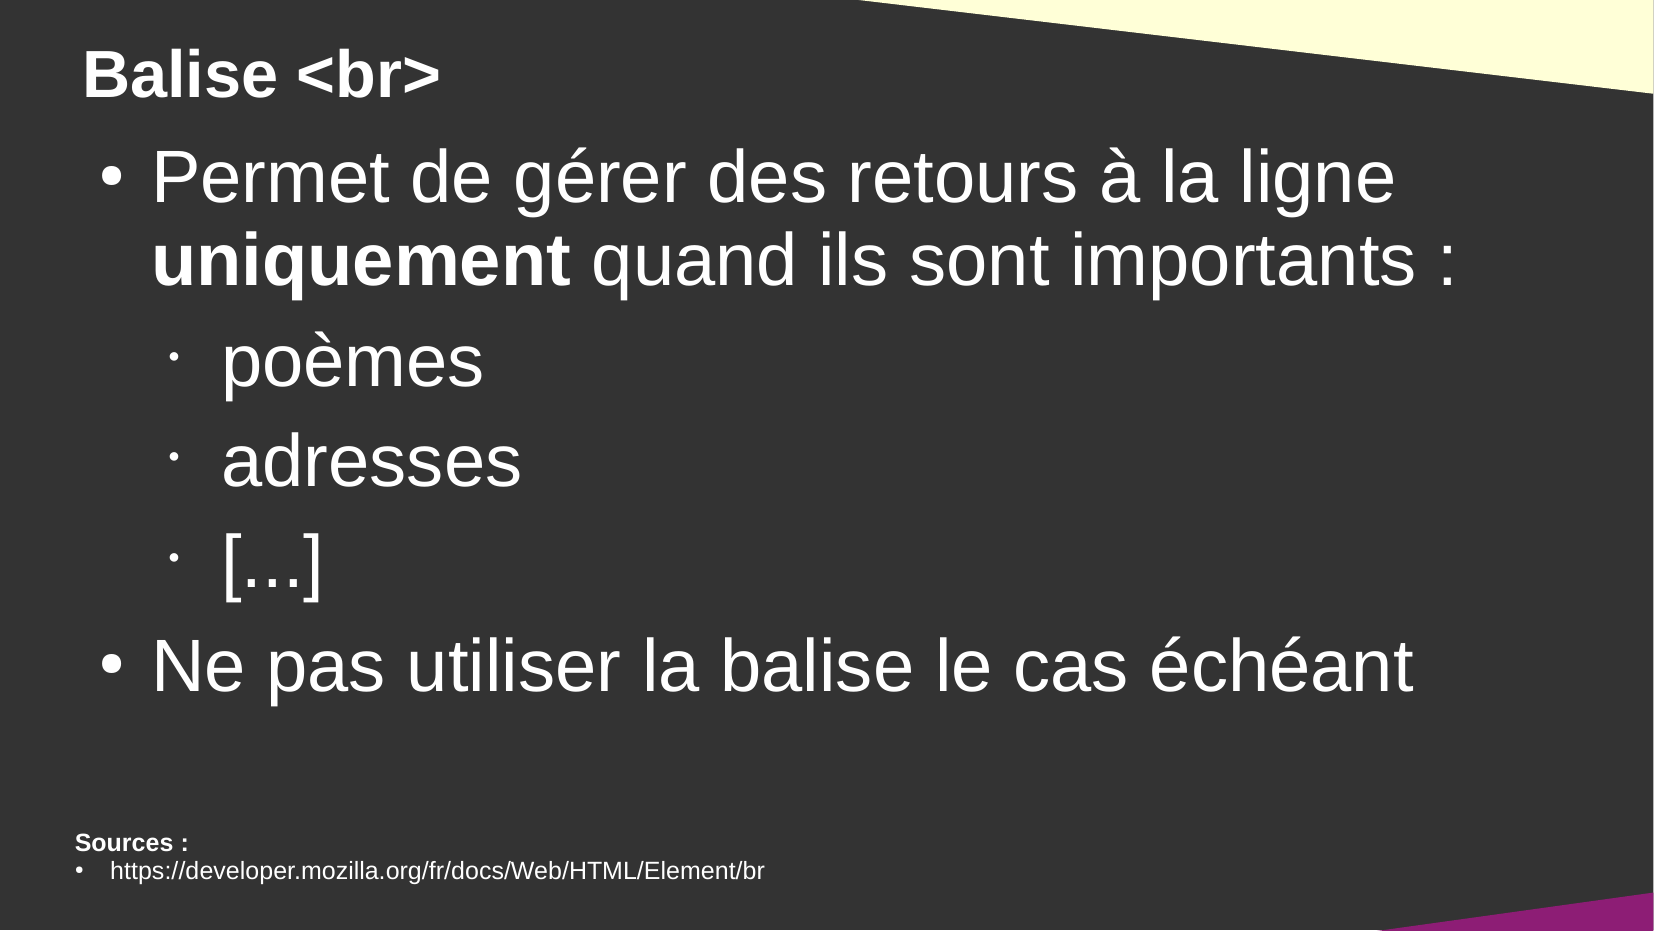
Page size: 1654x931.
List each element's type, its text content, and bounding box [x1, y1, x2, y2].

text_box [1376, 892, 1654, 931]
text_box Sources : https://developer.mozilla.org/fr/docs/Web/HTML/Element/br [59, 821, 1546, 931]
text_box [858, 0, 1654, 94]
list Permet de gérer des retours à la ligne uniquement quand ils sont importants : poèmes adresses [...] Ne pas utiliser la balise le cas échéant [80, 135, 1620, 709]
title Balise <br> [82, 37, 1571, 112]
